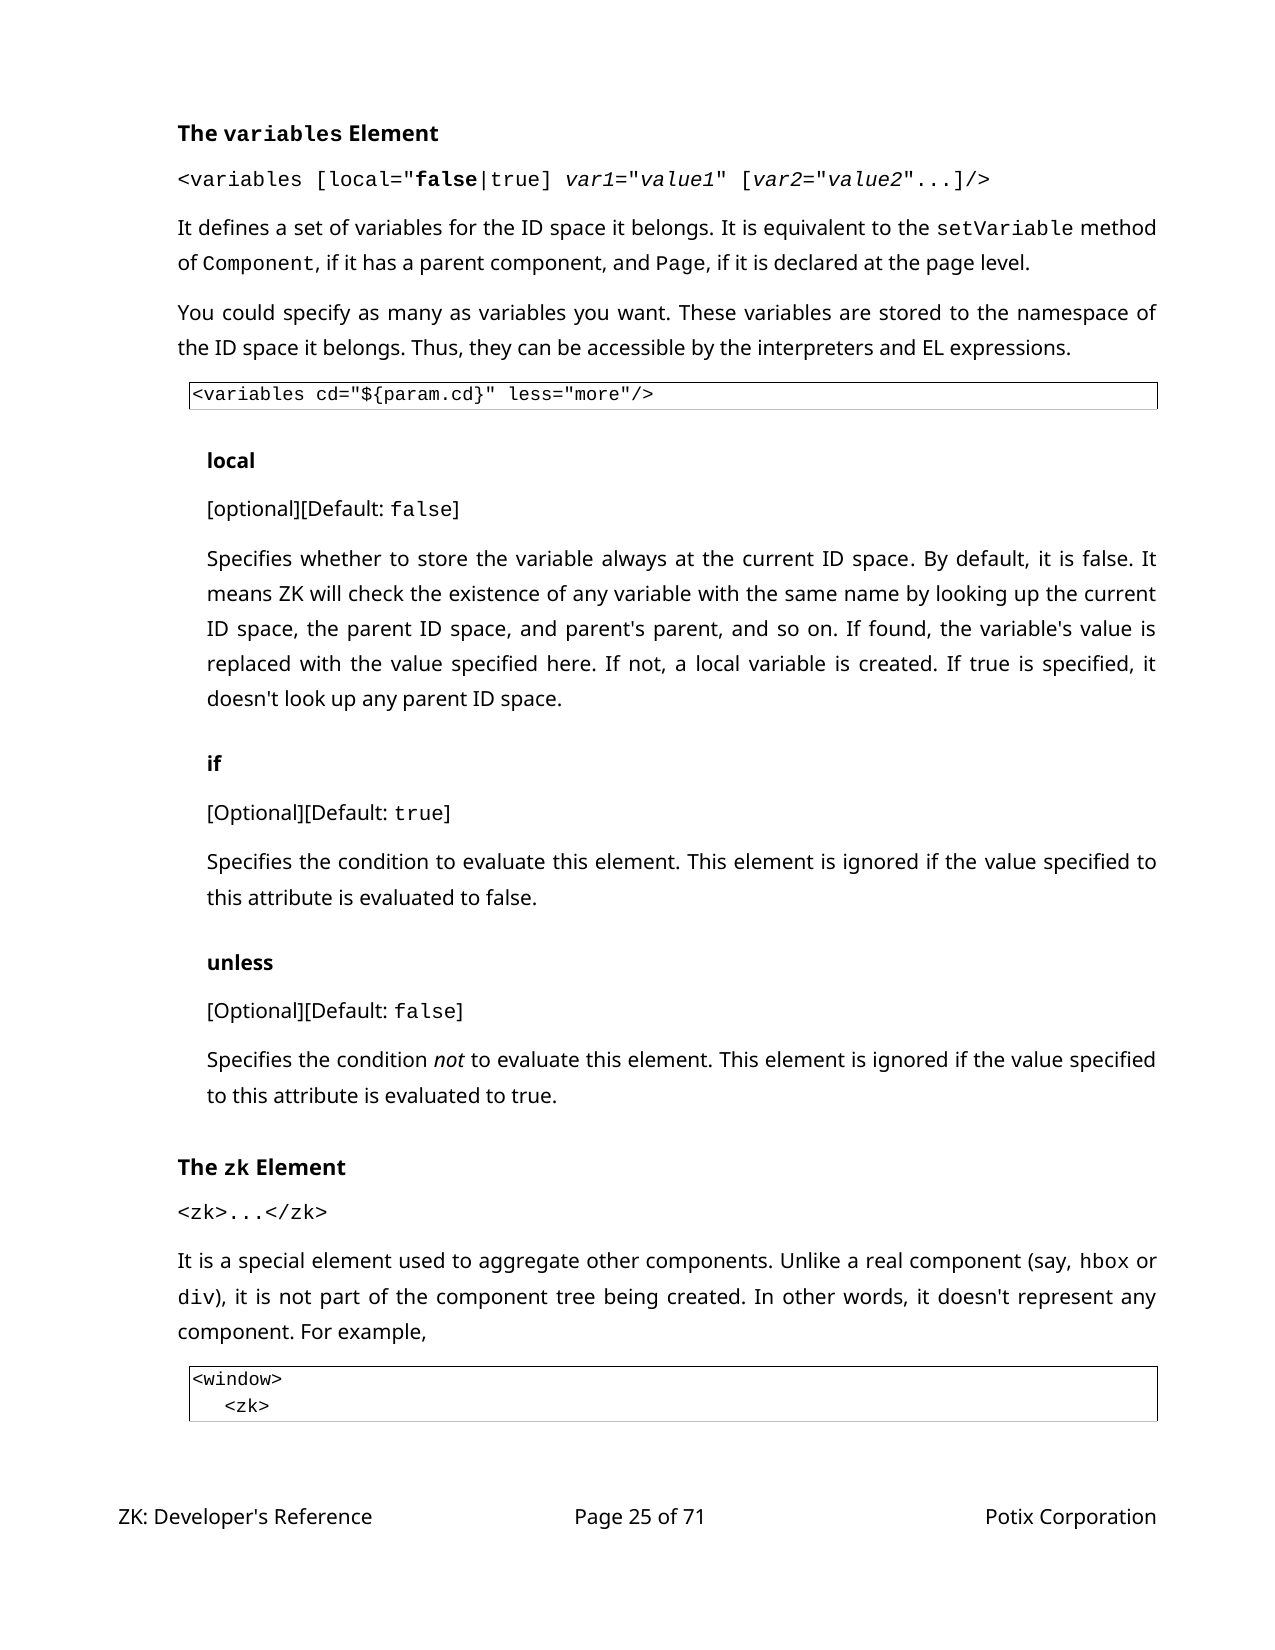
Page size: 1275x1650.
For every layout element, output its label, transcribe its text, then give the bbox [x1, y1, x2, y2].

subtitle unless [207, 948, 1157, 976]
subtitle The variables Element [177, 118, 1157, 148]
text Specifies whether to store the variable always at the current ID space. By default, it is false. It means ZK will check the existence of any variable with the same name by looking up the current ID space, the parent ID space, and parent's parent, and so on. If found, the variable's value is replaced with the value specified here. If not, a local variable is created. If true is specified, it doesn't look up any parent ID space. [207, 544, 1157, 713]
text It defines a set of variables for the ID space it belongs. It is equivalent to the setVariable method of Component, if it has a parent component, and Page, if it is declared at the page level. [177, 213, 1157, 277]
text <variables cd="${param.cd}" less="more"/> [190, 383, 1157, 409]
text You could specify as many as variables you want. These variables are stored to the namespace of the ID space it belongs. Thus, they can be accessible by the interpreters and EL expressions. [177, 298, 1157, 361]
subtitle if [207, 749, 1157, 778]
text <window> [190, 1367, 1157, 1391]
text <zk>...</zk> [177, 1202, 1157, 1226]
text [Optional][Default: false] [207, 996, 1157, 1025]
text <zk> [190, 1393, 1157, 1421]
text [optional][Default: false] [207, 494, 1157, 523]
subtitle local [207, 446, 1157, 474]
text It is a special element used to aggregate other components. Unlike a real component (say, hbox or div), it is not part of the component tree being created. In other words, it doesn't represent any component. For example, [177, 1246, 1157, 1346]
subtitle The zk Element [177, 1152, 1157, 1182]
text Specifies the condition to evaluate this element. This element is ignored if the value specified to this attribute is evaluated to false. [207, 847, 1157, 911]
text <variables [local="false|true] var1="value1" [var2="value2"...]/> [177, 169, 1157, 192]
text Specifies the condition not to evaluate this element. This element is ignored if the value specified to this attribute is evaluated to true. [207, 1046, 1157, 1109]
text [Optional][Default: true] [207, 798, 1157, 827]
